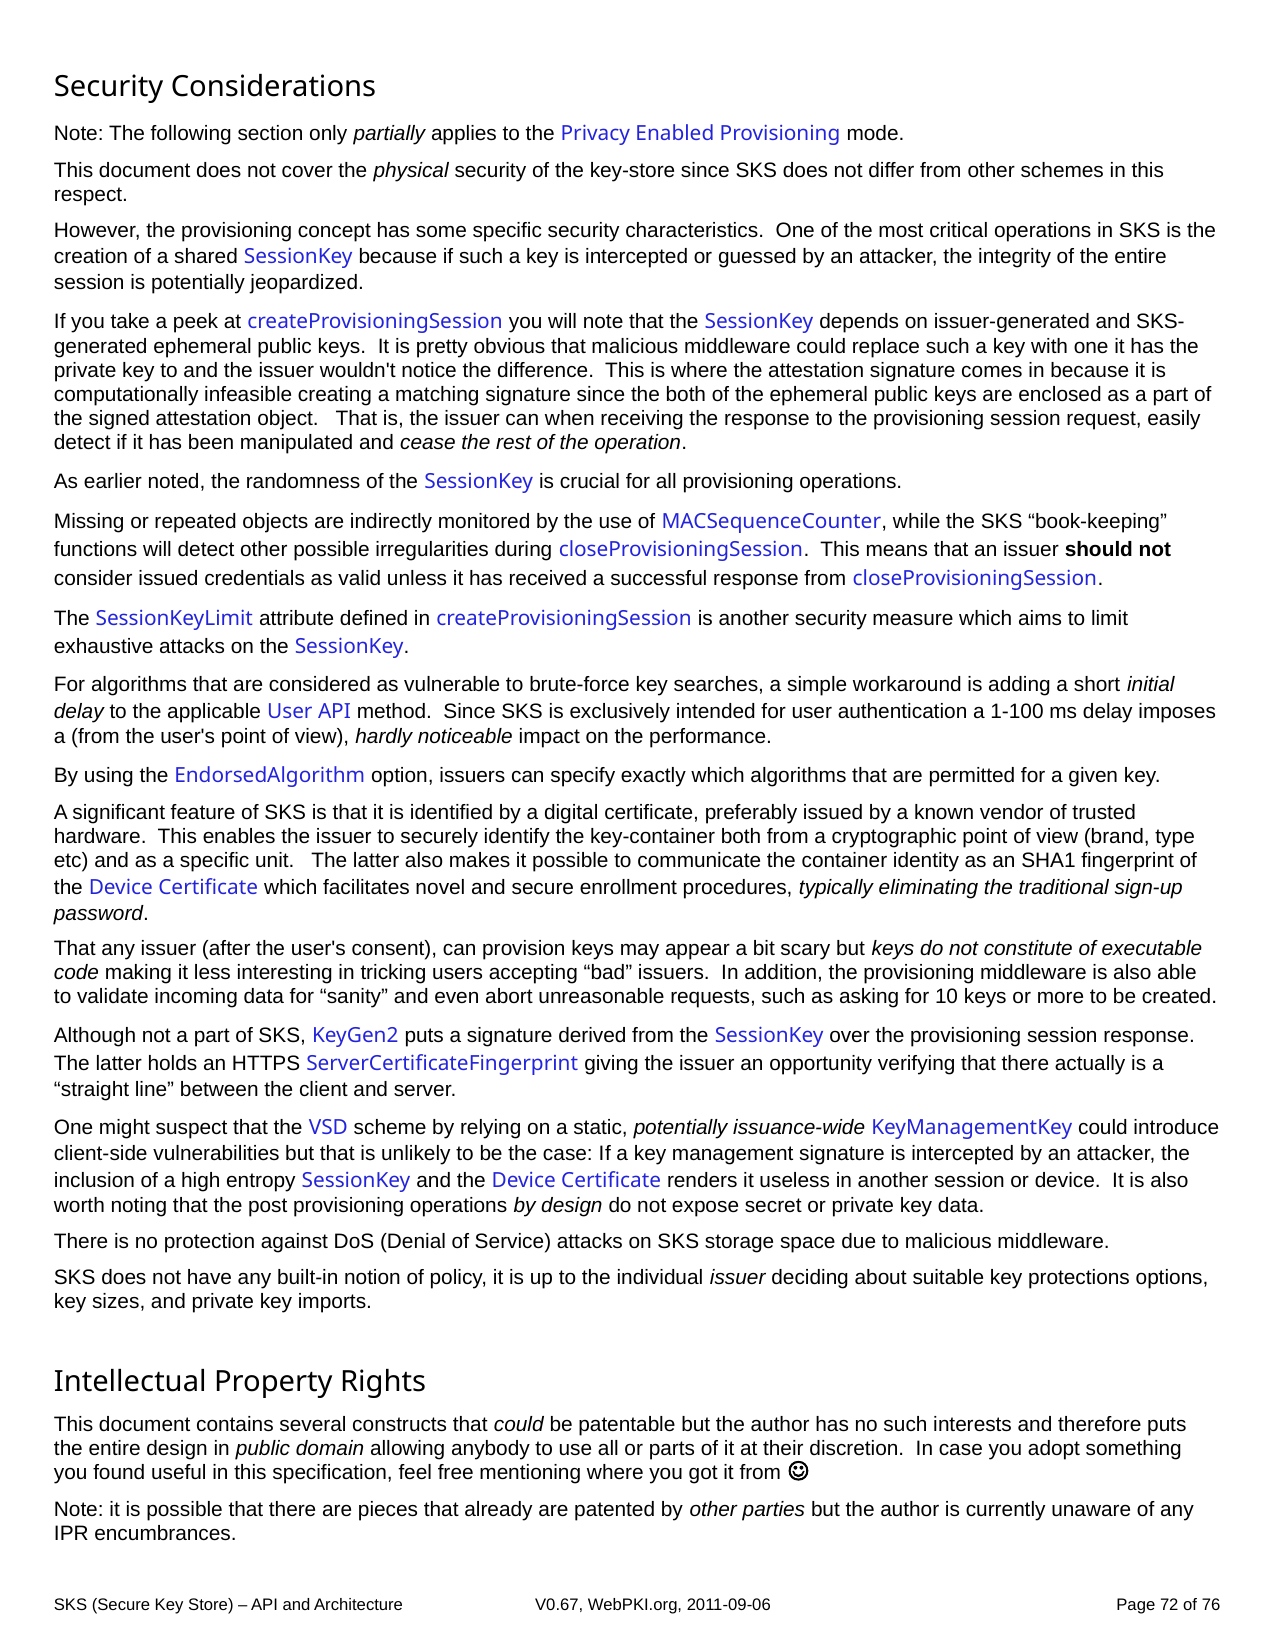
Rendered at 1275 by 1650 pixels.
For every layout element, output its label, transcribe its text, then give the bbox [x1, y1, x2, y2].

text There is no protection against DoS (Denial of Service) attacks on SKS storage space due to malicious middleware. [54, 1229, 1221, 1253]
text This document contains several constructs that could be patentable but the author has no such interests and therefore puts the entire design in public domain allowing anybody to use all or parts of it at their discretion. In case you adopt something you found useful in this specification, feel free mentioning where you got it from  [54, 1412, 1221, 1485]
text One might suspect that the VSD scheme by relying on a static, potentially issuance-wide KeyManagementKey could introduce client-side vulnerabilities but that is unlikely to be the case: If a key management signature is intercepted by an attacker, the inclusion of a high entropy SessionKey and the Device Certificate renders it useless in another session or device. It is also worth noting that the post provisioning operations by design do not expose secret or private key data. [54, 1112, 1221, 1217]
subtitle Security Considerations [54, 66, 1221, 105]
text Although not a part of SKS, KeyGen2 puts a signature derived from the SessionKey over the provisioning session response. The latter holds an HTTPS ServerCertificateFingerprint giving the issuer an opportunity verifying that there actually is a “straight line” between the client and server. [54, 1020, 1221, 1101]
text Missing or repeated objects are indirectly monitored by the use of MACSequenceCounter, while the SKS “book-keeping” functions will detect other possible irregularities during closeProvisioningSession. This means that an issuer should not consider issued credentials as valid unless it has received a successful response from closeProvisioningSession. [54, 506, 1221, 591]
text That any issuer (after the user's consent), can provision keys may appear a bit scary but keys do not constitute of executable code making it less interesting in tricking users accepting “bad” issuers. In addition, the provisioning middleware is also able to validate incoming data for “sanity” and even abort unreasonable requests, such as asking for 10 keys or more to be created. [54, 936, 1221, 1008]
text The SessionKeyLimit attribute defined in createProvisioningSession is another security measure which aims to limit exhaustive attacks on the SessionKey. [54, 603, 1221, 660]
text Note: The following section only partially applies to the Privacy Enabled Provisioning mode. [54, 118, 1221, 146]
subtitle Intellectual Property Rights [54, 1360, 1221, 1400]
text If you take a peek at createProvisioningSession you will note that the SessionKey depends on issuer-generated and SKS-generated ephemeral public keys. It is pretty obvious that malicious middleware could replace such a key with one it has the private key to and the issuer wouldn't notice the difference. This is where the attestation signature comes in because it is computationally infeasible creating a matching signature since the both of the ephemeral public keys are enclosed as a part of the signed attestation object. That is, the issuer can when receiving the response to the provisioning session request, easily detect if it has been manipulated and cease the rest of the operation. [54, 306, 1221, 454]
text However, the provisioning concept has some specific security characteristics. One of the most critical operations in SKS is the creation of a shared SessionKey because if such a key is intercepted or guessed by an attacker, the integrity of the entire session is potentially jeopardized. [54, 218, 1221, 294]
text For algorithms that are considered as vulnerable to brute-force key searches, a simple workaround is adding a short initial delay to the applicable User API method. Since SKS is exclusively intended for user authentication a 1-100 ms delay imposes a (from the user's point of view), hardly noticeable impact on the performance. [54, 672, 1221, 748]
text A significant feature of SKS is that it is identified by a digital certificate, preferably issued by a known vendor of trusted hardware. This enables the issuer to securely identify the key-container both from a cryptographic point of view (brand, type etc) and as a specific unit. The latter also makes it possible to communicate the container identity as an SHA1 fingerprint of the Device Certificate which facilitates novel and secure enrollment procedures, typically eliminating the traditional sign-up password. [54, 800, 1221, 924]
text As earlier noted, the randomness of the SessionKey is crucial for all provisioning operations. [54, 466, 1221, 494]
text SKS does not have any built-in notion of policy, it is up to the individual issuer deciding about suitable key protections options, key sizes, and private key imports. [54, 1265, 1221, 1313]
text By using the EndorsedAlgorithm option, issuers can specify exactly which algorithms that are permitted for a given key. [54, 760, 1221, 788]
text Note: it is possible that there are pieces that already are patented by other parties but the author is currently unaware of any IPR encumbrances. [54, 1497, 1221, 1545]
text This document does not cover the physical security of the key-store since SKS does not differ from other schemes in this respect. [54, 158, 1221, 206]
